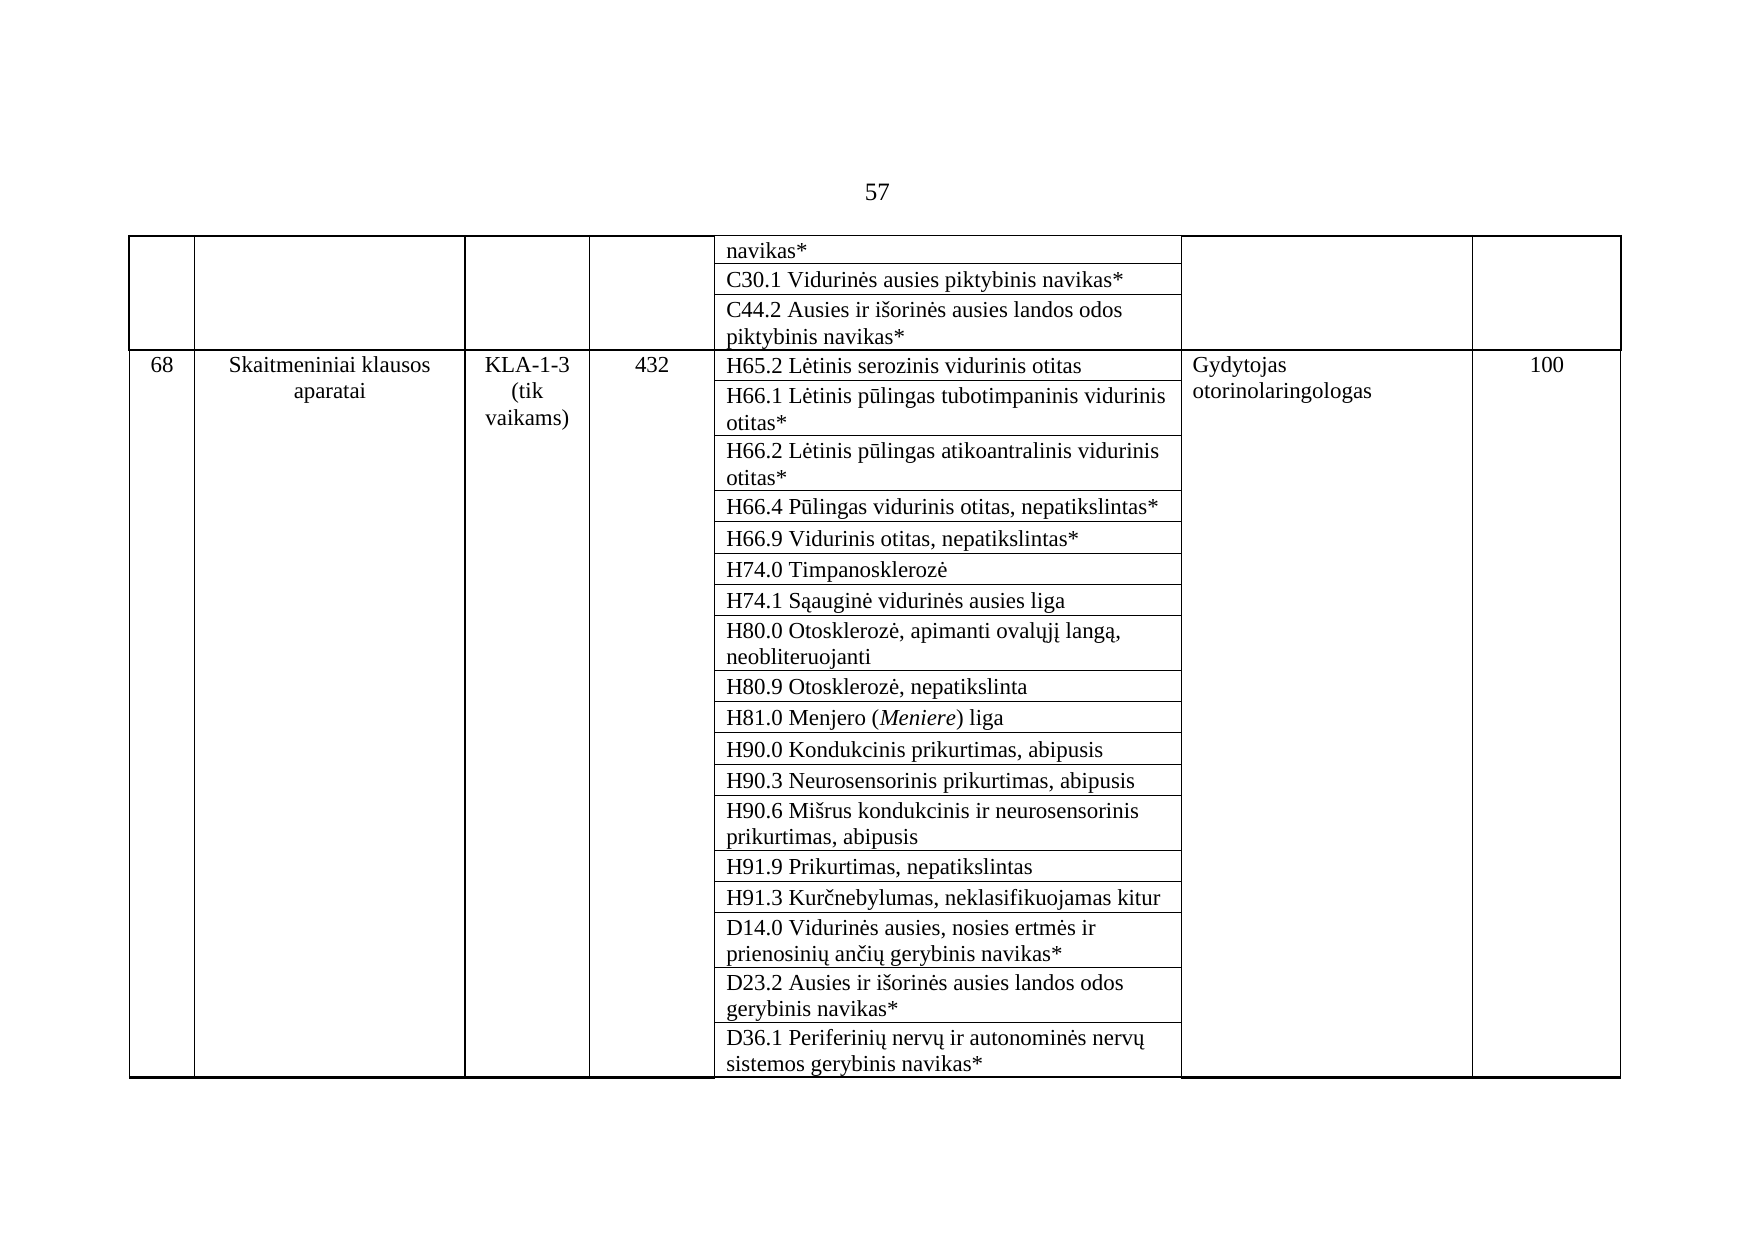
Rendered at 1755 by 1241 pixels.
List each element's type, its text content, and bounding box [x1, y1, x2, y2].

table_cell H81.0 Menjero (Meniere) liga [715, 702, 1181, 732]
table_cell D23.2 Ausies ir išorinės ausies landos odos gerybinis navikas* [715, 968, 1181, 1022]
table_cell H91.3 Kurčnebylumas, neklasifikuojamas kitur [715, 882, 1181, 912]
table_cell Skaitmeniniai klausos aparatai [195, 351, 464, 1076]
table_cell D36.1 Periferinių nervų ir autonominės nervų sistemos gerybinis navikas* [715, 1023, 1181, 1076]
table_cell Gydytojas otorinolaringologas [1182, 351, 1472, 1076]
table_cell H66.4 Pūlingas vidurinis otitas, nepatikslintas* [715, 491, 1181, 521]
table_cell H65.2 Lėtinis serozinis vidurinis otitas [715, 351, 1181, 380]
table_cell H90.3 Neurosensorinis prikurtimas, abipusis [715, 765, 1181, 795]
table_cell H90.0 Kondukcinis prikurtimas, abipusis [715, 733, 1181, 763]
table_cell [590, 237, 714, 349]
table_cell [1473, 237, 1620, 349]
table_cell H74.0 Timpanosklerozė [715, 554, 1181, 584]
table_cell H66.1 Lėtinis pūlingas tubotimpaninis vidurinis otitas* [715, 381, 1181, 435]
table_cell C44.2 Ausies ir išorinės ausies landos odos piktybinis navikas* [715, 295, 1181, 349]
table_cell [195, 237, 464, 349]
table_cell 432 [590, 351, 714, 1076]
table_cell H74.1 Sąauginė vidurinės ausies liga [715, 585, 1181, 615]
table_cell navikas* [715, 236, 1181, 263]
table_cell [466, 237, 589, 349]
table_cell H91.9 Prikurtimas, nepatikslintas [715, 851, 1181, 881]
table_cell D14.0 Vidurinės ausies, nosies ertmės ir prienosinių ančių gerybinis navikas* [715, 913, 1181, 967]
table_cell H80.0 Otosklerozė, apimanti ovalųjį langą, neobliteruojanti [715, 616, 1181, 670]
table_cell C30.1 Vidurinės ausies piktybinis navikas* [715, 264, 1181, 294]
table_cell KLA-1-3 (tik vaikams) [466, 351, 589, 1076]
table_cell 100 [1473, 351, 1620, 1076]
table_cell H66.2 Lėtinis pūlingas atikoantralinis vidurinis otitas* [715, 436, 1181, 490]
table_cell 68 [130, 351, 194, 1076]
table_cell [130, 237, 194, 349]
table_cell H90.6 Mišrus kondukcinis ir neurosensorinis prikurtimas, abipusis [715, 796, 1181, 849]
table_cell H80.9 Otosklerozė, nepatikslinta [715, 671, 1181, 701]
table_cell H66.9 Vidurinis otitas, nepatikslintas* [715, 522, 1181, 552]
table_cell [1182, 237, 1472, 349]
